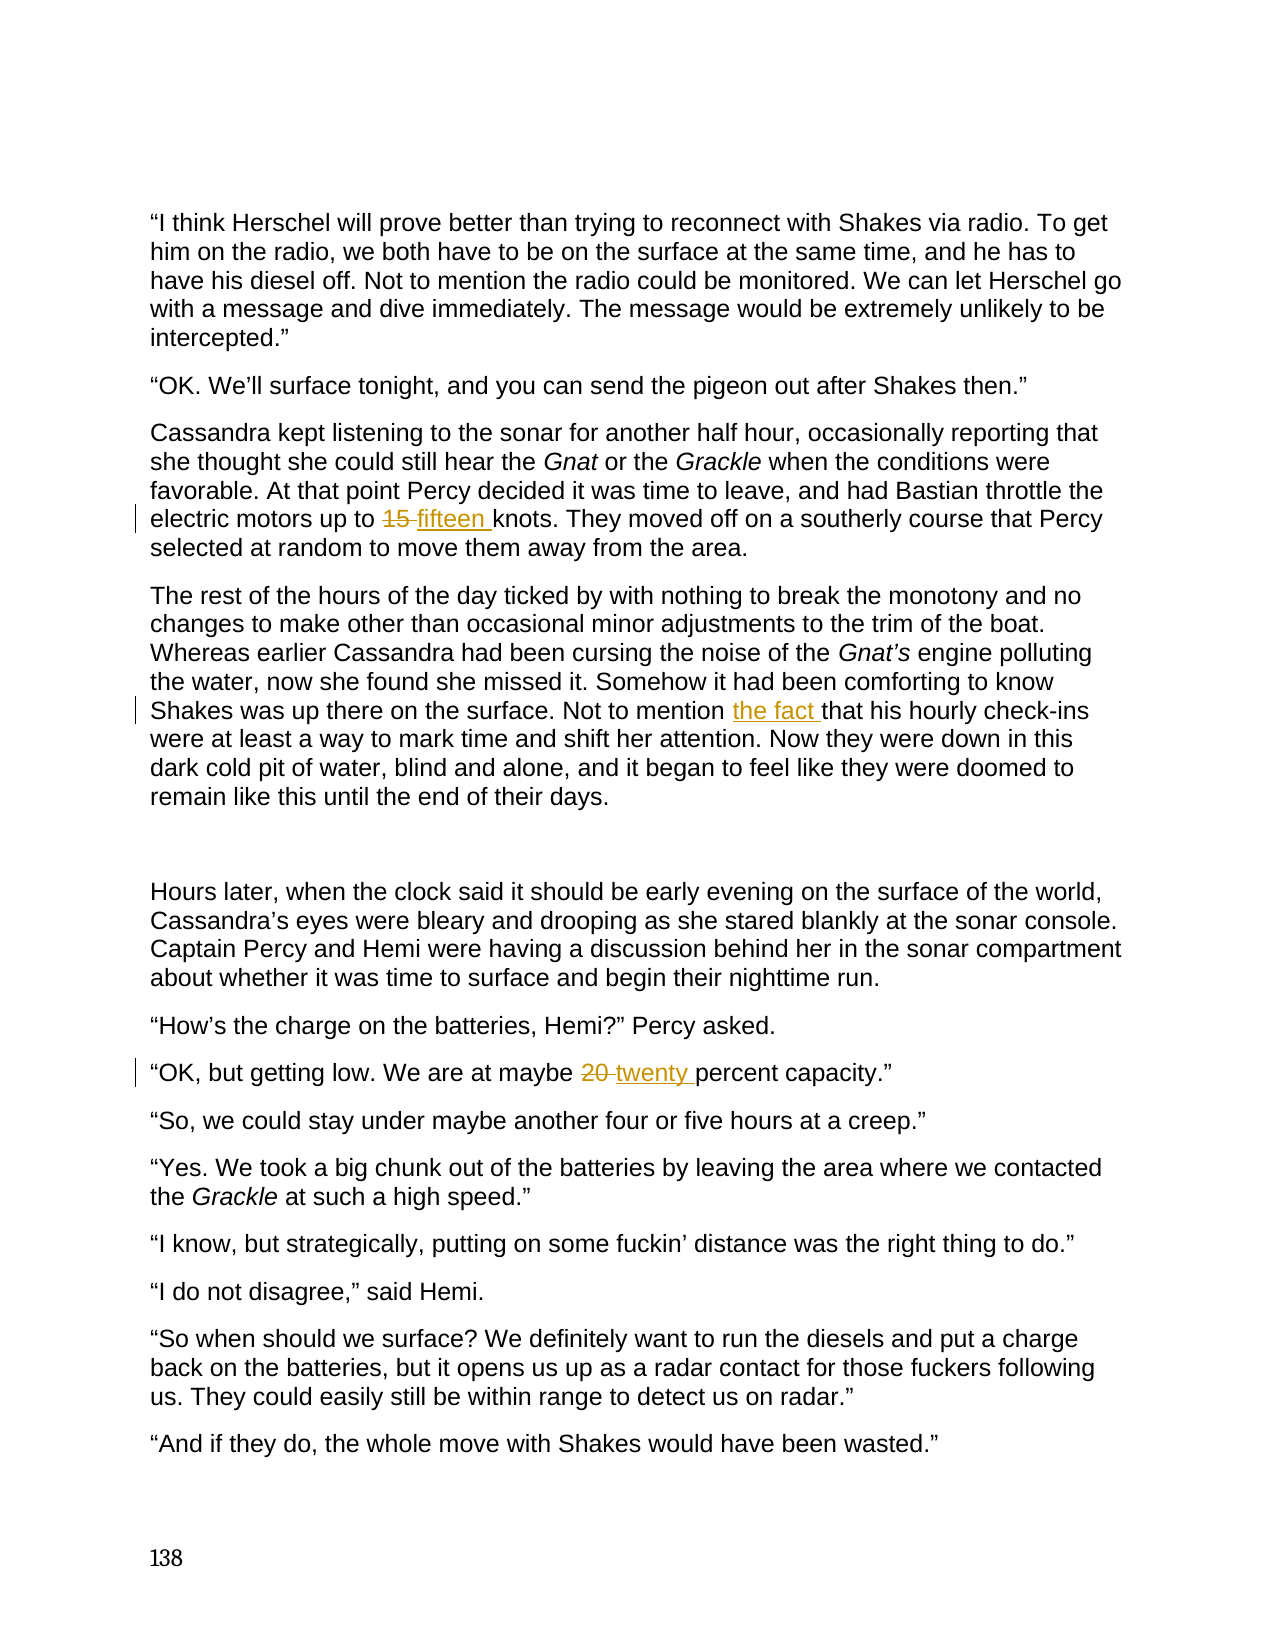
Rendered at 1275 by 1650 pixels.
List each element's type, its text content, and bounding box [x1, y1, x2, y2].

text Hours later, when the clock said it should be early evening on the surface of the world, Cassandra’s eyes were bleary and drooping as she stared blankly at the sonar console. Captain Percy and Hemi were having a discussion behind her in the sonar compartment about whether it was time to surface and begin their nighttime run. [150, 877, 1125, 992]
text “How’s the charge on the batteries, Hemi?” Percy asked. [150, 1011, 1125, 1039]
text “I do not disagree,” said Hemi. [150, 1277, 1125, 1306]
text “And if they do, the whole move with Shakes would have been wasted.” [150, 1429, 1125, 1458]
text “Yes. We took a big chunk out of the batteries by leaving the area where we contacted the Grackle at such a high speed.” [150, 1153, 1125, 1211]
text The rest of the hours of the day ticked by with nothing to break the monotony and no changes to make other than occasional minor adjustments to the trim of the boat. Whereas earlier Cassandra had been cursing the noise of the Gnat’s engine polluting the water, now she found she missed it. Somehow it had been comforting to know Shakes was up there on the surface. Not to mention the fact that his hourly check-ins were at least a way to mark time and shift her attention. Now they were down in this dark cold pit of water, blind and alone, and it began to feel like they were doomed to remain like this until the end of their days. [150, 581, 1125, 811]
text “So, we could stay under maybe another four or five hours at a creep.” [150, 1106, 1125, 1134]
text “OK, but getting low. We are at maybe twenty percent capacity.” [150, 1058, 1125, 1087]
text “So when should we surface? We definitely want to run the diesels and put a charge back on the batteries, but it opens us up as a radar contact for those fuckers following us. They could easily still be within range to detect us on radar.” [150, 1324, 1125, 1411]
text Cassandra kept listening to the sonar for another half hour, occasionally reporting that she thought she could still hear the Gnat or the Grackle when the conditions were favorable. At that point Percy decided it was time to leave, and had Bastian throttle the electric motors up to fifteen knots. They moved off on a southerly course that Percy selected at random to move them away from the area. [150, 418, 1125, 562]
text “I think Herschel will prove better than trying to reconnect with Shakes via radio. To get him on the radio, we both have to be on the surface at the same time, and he has to have his diesel off. Not to mention the radio could be monitored. We can let Herschel go with a message and dive immediately. The message would be extremely unlikely to be intercepted.” [150, 208, 1125, 352]
text “OK. We’ll surface tonight, and you can send the pigeon out after Shakes then.” [150, 371, 1125, 399]
text “I know, but strategically, putting on some fuckin’ distance was the right thing to do.” [150, 1229, 1125, 1258]
